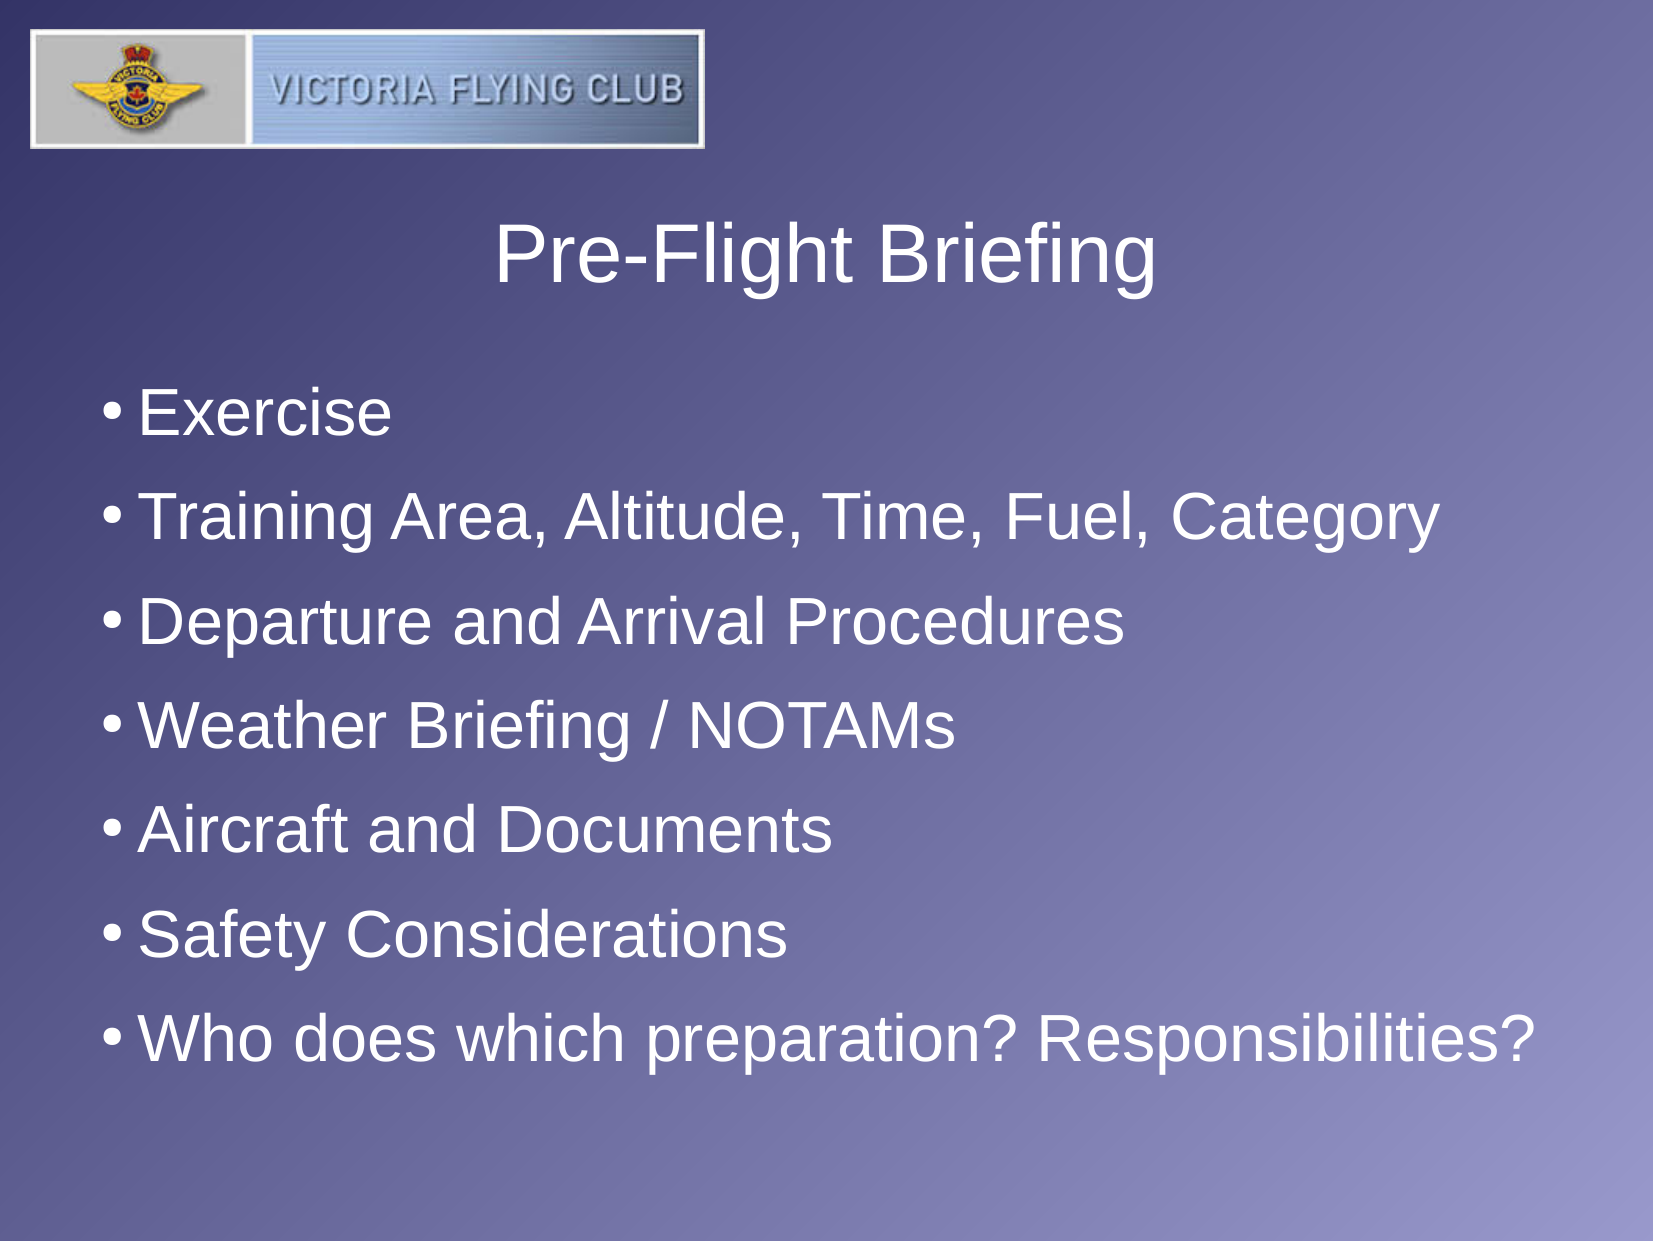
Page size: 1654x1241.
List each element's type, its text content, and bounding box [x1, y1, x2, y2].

title Pre-Flight Briefing [82, 150, 1571, 358]
list Exercise Training Area, Altitude, Time, Fuel, Category Departure and Arrival Procedures Weather Briefing / NOTAMs Aircraft and Documents Safety Considerations Who does which preparation? Responsibilities? [82, 375, 1571, 1095]
picture [30, 29, 705, 149]
